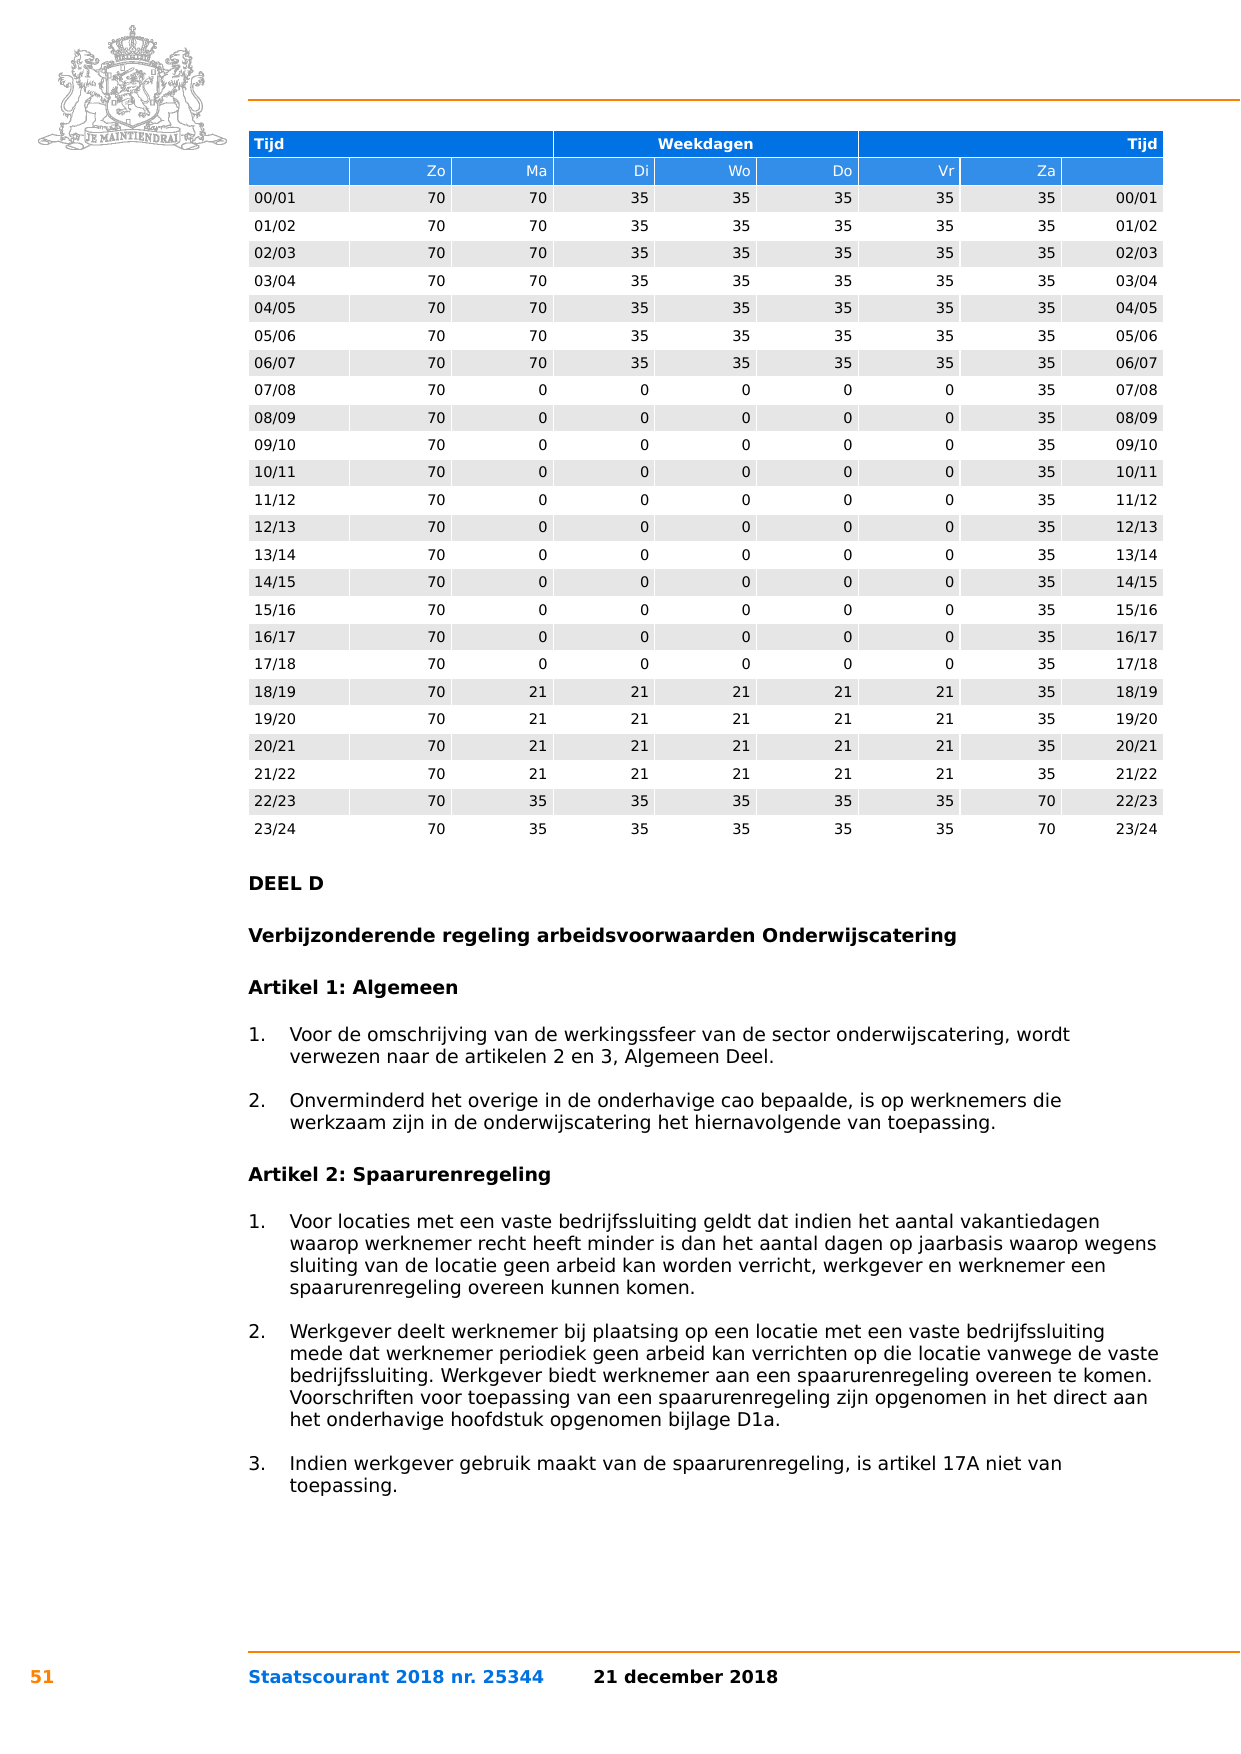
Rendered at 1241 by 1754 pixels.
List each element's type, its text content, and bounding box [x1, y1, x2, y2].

table_cell 70 [350, 432, 451, 459]
table_cell 10/11 [1062, 460, 1163, 486]
table_cell Vr [859, 158, 959, 185]
table_cell 0 [554, 405, 654, 431]
table_cell 21 [554, 734, 654, 760]
table_cell 35 [961, 186, 1061, 212]
table_cell 35 [961, 651, 1061, 678]
table_cell 35 [655, 350, 756, 376]
table_cell 0 [859, 378, 959, 404]
table_cell 0 [554, 569, 654, 596]
text 1. Voor de omschrijving van de werkingssfeer van de sector onderwijscatering, wordt verwezen naar de artikelen 2 en 3, Algemeen Deel. [248, 1024, 1163, 1068]
table_cell 21 [757, 706, 858, 733]
subtitle Artikel 2: Spaarurenregeling [248, 1164, 1163, 1186]
table_cell 0 [757, 651, 858, 678]
table_cell 0 [859, 624, 959, 650]
table_cell 0 [655, 487, 756, 513]
table_cell 0 [554, 515, 654, 541]
table_cell 35 [554, 241, 654, 267]
table_cell 70 [350, 734, 451, 760]
table_cell 0 [757, 624, 858, 650]
table_cell 35 [757, 323, 858, 349]
table_cell 05/06 [249, 323, 349, 349]
table_cell 0 [554, 378, 654, 404]
table_cell 0 [452, 597, 553, 623]
table_cell 19/20 [1062, 706, 1163, 733]
table_cell 21/22 [1062, 761, 1163, 787]
table_cell 0 [859, 515, 959, 541]
table_cell 04/05 [1062, 295, 1163, 322]
table_cell 0 [554, 460, 654, 486]
table_cell 70 [350, 679, 451, 705]
table_cell Ma [452, 158, 553, 185]
table_cell 35 [859, 186, 959, 212]
table_cell Za [961, 158, 1061, 185]
table_cell 35 [452, 816, 553, 842]
table_cell 70 [452, 213, 553, 239]
table_cell 14/15 [1062, 569, 1163, 596]
table_cell 70 [350, 378, 451, 404]
table_cell 0 [757, 405, 858, 431]
table_cell 0 [757, 542, 858, 568]
table_cell 70 [961, 816, 1061, 842]
subtitle DEEL D [248, 873, 1163, 895]
table_cell 70 [350, 268, 451, 294]
table_cell 21 [757, 734, 858, 760]
table_cell 70 [350, 460, 451, 486]
table_cell 00/01 [1062, 186, 1163, 212]
table_cell 70 [350, 789, 451, 815]
table_cell 70 [350, 706, 451, 733]
table_cell 16/17 [1062, 624, 1163, 650]
table_cell 21 [452, 761, 553, 787]
table_cell 35 [961, 405, 1061, 431]
text 2. Onverminderd het overige in de onderhavige cao bepaalde, is op werknemers die werkzaam zijn in de onderwijscatering het hiernavolgende van toepassing. [248, 1090, 1163, 1134]
table_cell 35 [655, 213, 756, 239]
table_cell 35 [961, 241, 1061, 267]
table_cell 11/12 [1062, 487, 1163, 513]
table_cell 07/08 [1062, 378, 1163, 404]
table_cell 19/20 [249, 706, 349, 733]
table_cell 0 [554, 597, 654, 623]
table_cell 0 [757, 460, 858, 486]
table_cell 35 [961, 679, 1061, 705]
table_cell 70 [350, 350, 451, 376]
table_cell 35 [655, 816, 756, 842]
table_cell 0 [554, 432, 654, 459]
table_cell 0 [655, 515, 756, 541]
table_cell 06/07 [249, 350, 349, 376]
table_cell 70 [350, 624, 451, 650]
table_cell 35 [655, 323, 756, 349]
table_cell 70 [452, 241, 553, 267]
table_cell 0 [554, 542, 654, 568]
table_cell 02/03 [1062, 241, 1163, 267]
table_cell 35 [554, 186, 654, 212]
table_cell 35 [961, 487, 1061, 513]
table_cell 14/15 [249, 569, 349, 596]
table_cell 03/04 [1062, 268, 1163, 294]
table_cell 0 [452, 487, 553, 513]
table_cell 70 [350, 761, 451, 787]
table_header Weekdagen [554, 131, 858, 157]
table_cell 08/09 [249, 405, 349, 431]
table_cell 0 [757, 487, 858, 513]
table_cell 35 [757, 268, 858, 294]
table_cell 35 [961, 350, 1061, 376]
table_cell 35 [655, 241, 756, 267]
table_cell 21 [452, 679, 553, 705]
table_cell 70 [350, 295, 451, 322]
table_cell 70 [452, 186, 553, 212]
table_cell 35 [757, 213, 858, 239]
table_cell 35 [961, 734, 1061, 760]
table_cell 09/10 [1062, 432, 1163, 459]
table_cell 0 [655, 405, 756, 431]
text 1. Voor locaties met een vaste bedrijfssluiting geldt dat indien het aantal vakantiedagen waarop werknemer recht heeft minder is dan het aantal dagen op jaarbasis waarop wegens sluiting van de locatie geen arbeid kan worden verricht, werkgever en werknemer een spaarurenregeling overeen kunnen komen. [248, 1211, 1163, 1299]
table_cell 21 [859, 761, 959, 787]
table_cell 35 [961, 761, 1061, 787]
table_cell [249, 158, 349, 185]
table_cell 23/24 [249, 816, 349, 842]
table_cell 15/16 [1062, 597, 1163, 623]
table_cell 0 [452, 515, 553, 541]
table_cell 0 [554, 651, 654, 678]
table_cell 35 [554, 213, 654, 239]
table_cell 04/05 [249, 295, 349, 322]
table_cell 70 [350, 569, 451, 596]
table_cell 35 [859, 816, 959, 842]
table_cell 35 [961, 706, 1061, 733]
table_cell 01/02 [249, 213, 349, 239]
table_cell 70 [452, 295, 553, 322]
table_cell 70 [350, 816, 451, 842]
table_cell 35 [859, 241, 959, 267]
table_cell 35 [961, 323, 1061, 349]
table_cell 35 [554, 268, 654, 294]
table_cell 35 [554, 295, 654, 322]
table_cell 0 [452, 542, 553, 568]
table_cell 21 [554, 706, 654, 733]
table_cell [1062, 158, 1163, 185]
table_cell 35 [859, 350, 959, 376]
table_cell 06/07 [1062, 350, 1163, 376]
table_header Tijd [859, 131, 1163, 157]
subtitle Artikel 1: Algemeen [248, 977, 1163, 999]
table_cell 70 [452, 268, 553, 294]
table_cell 21 [554, 761, 654, 787]
table_cell 22/23 [1062, 789, 1163, 815]
table_cell 70 [350, 241, 451, 267]
table_cell 0 [655, 624, 756, 650]
table_cell 0 [859, 487, 959, 513]
table_cell 0 [452, 651, 553, 678]
text 2. Werkgever deelt werknemer bij plaatsing op een locatie met een vaste bedrijfssluiting mede dat werknemer periodiek geen arbeid kan verrichten op die locatie vanwege de vaste bedrijfssluiting. Werkgever biedt werknemer aan een spaarurenregeling overeen te komen. Voorschriften voor toepassing van een spaarurenregeling zijn opgenomen in het direct aan het onderhavige hoofdstuk opgenomen bijlage D1a. [248, 1321, 1163, 1431]
table_cell 0 [655, 378, 756, 404]
table_cell 70 [350, 487, 451, 513]
table_cell 70 [350, 186, 451, 212]
table_cell 70 [961, 789, 1061, 815]
table_cell 70 [350, 542, 451, 568]
table_cell 00/01 [249, 186, 349, 212]
table_cell 09/10 [249, 432, 349, 459]
table_cell 21 [859, 734, 959, 760]
table_cell 35 [554, 350, 654, 376]
table_cell 35 [961, 624, 1061, 650]
table_cell 21 [859, 706, 959, 733]
table_cell 0 [554, 487, 654, 513]
table_cell 0 [859, 597, 959, 623]
table_cell 18/19 [1062, 679, 1163, 705]
table_cell 0 [859, 569, 959, 596]
table_cell 21/22 [249, 761, 349, 787]
table_cell 70 [350, 405, 451, 431]
table_cell 35 [961, 432, 1061, 459]
table_cell 35 [757, 295, 858, 322]
table_cell Do [757, 158, 858, 185]
table_cell Wo [655, 158, 756, 185]
table_cell 35 [655, 295, 756, 322]
table_cell 35 [757, 186, 858, 212]
table_cell 35 [961, 268, 1061, 294]
table_cell 0 [452, 569, 553, 596]
table_cell 0 [655, 542, 756, 568]
table_cell 0 [452, 624, 553, 650]
table_cell 05/06 [1062, 323, 1163, 349]
table_cell 02/03 [249, 241, 349, 267]
table_cell 0 [859, 405, 959, 431]
table_cell 35 [655, 789, 756, 815]
table_cell 35 [859, 323, 959, 349]
table_cell 35 [961, 378, 1061, 404]
table_cell 35 [961, 569, 1061, 596]
table_cell 35 [655, 186, 756, 212]
table_cell 35 [452, 789, 553, 815]
table_cell 23/24 [1062, 816, 1163, 842]
picture [38, 25, 227, 150]
table_header Tijd [249, 131, 553, 157]
table_cell 07/08 [249, 378, 349, 404]
table_cell 01/02 [1062, 213, 1163, 239]
table_cell 70 [350, 597, 451, 623]
table_cell 35 [961, 515, 1061, 541]
table_cell 15/16 [249, 597, 349, 623]
table_cell 21 [452, 734, 553, 760]
table_cell 35 [961, 295, 1061, 322]
table_cell 21 [655, 734, 756, 760]
table_cell 0 [757, 378, 858, 404]
table_cell 0 [859, 542, 959, 568]
table_cell 21 [859, 679, 959, 705]
table_cell 70 [350, 323, 451, 349]
table_cell 35 [859, 295, 959, 322]
table_cell 20/21 [249, 734, 349, 760]
table_cell 03/04 [249, 268, 349, 294]
table_cell 0 [757, 597, 858, 623]
table_cell 13/14 [1062, 542, 1163, 568]
table_cell 35 [859, 213, 959, 239]
table_cell 0 [655, 651, 756, 678]
table_cell 10/11 [249, 460, 349, 486]
table_cell 35 [757, 241, 858, 267]
table_cell Di [554, 158, 654, 185]
table_cell 21 [655, 706, 756, 733]
table_cell 0 [655, 460, 756, 486]
table_cell 17/18 [249, 651, 349, 678]
subtitle Verbijzonderende regeling arbeidsvoorwaarden Onderwijscatering [248, 925, 1163, 947]
table_cell 0 [655, 597, 756, 623]
table_cell 70 [350, 651, 451, 678]
table_cell 0 [859, 651, 959, 678]
table_cell 70 [350, 515, 451, 541]
table_cell 0 [452, 405, 553, 431]
table_cell 35 [554, 816, 654, 842]
table_cell 0 [452, 432, 553, 459]
table_cell 70 [452, 350, 553, 376]
table_cell 70 [350, 213, 451, 239]
table_cell 0 [757, 515, 858, 541]
text 3. Indien werkgever gebruik maakt van de spaarurenregeling, is artikel 17A niet van toepassing. [248, 1452, 1163, 1496]
table_cell 20/21 [1062, 734, 1163, 760]
table_cell 35 [757, 350, 858, 376]
table_cell 21 [757, 761, 858, 787]
table_cell 21 [554, 679, 654, 705]
table_cell 35 [554, 323, 654, 349]
table_cell Zo [350, 158, 451, 185]
table_cell 16/17 [249, 624, 349, 650]
table_cell 13/14 [249, 542, 349, 568]
table_cell 21 [757, 679, 858, 705]
table_cell 35 [961, 542, 1061, 568]
table_cell 21 [452, 706, 553, 733]
table_cell 35 [554, 789, 654, 815]
table_cell 11/12 [249, 487, 349, 513]
table_cell 35 [961, 597, 1061, 623]
table_cell 0 [554, 624, 654, 650]
table_cell 0 [655, 569, 756, 596]
table_cell 35 [859, 789, 959, 815]
table_cell 17/18 [1062, 651, 1163, 678]
table_cell 35 [757, 789, 858, 815]
table_cell 0 [757, 432, 858, 459]
table_cell 0 [452, 460, 553, 486]
table_cell 21 [655, 761, 756, 787]
table_cell 0 [859, 460, 959, 486]
table_cell 18/19 [249, 679, 349, 705]
table_cell 0 [859, 432, 959, 459]
table_cell 70 [452, 323, 553, 349]
table_cell 35 [859, 268, 959, 294]
table_cell 35 [961, 213, 1061, 239]
table_cell 22/23 [249, 789, 349, 815]
table_cell 0 [757, 569, 858, 596]
table_cell 0 [655, 432, 756, 459]
table_cell 08/09 [1062, 405, 1163, 431]
table_cell 35 [961, 460, 1061, 486]
table_cell 12/13 [249, 515, 349, 541]
table_cell 12/13 [1062, 515, 1163, 541]
table_cell 35 [655, 268, 756, 294]
table_cell 21 [655, 679, 756, 705]
table_cell 35 [757, 816, 858, 842]
table_cell 0 [452, 378, 553, 404]
